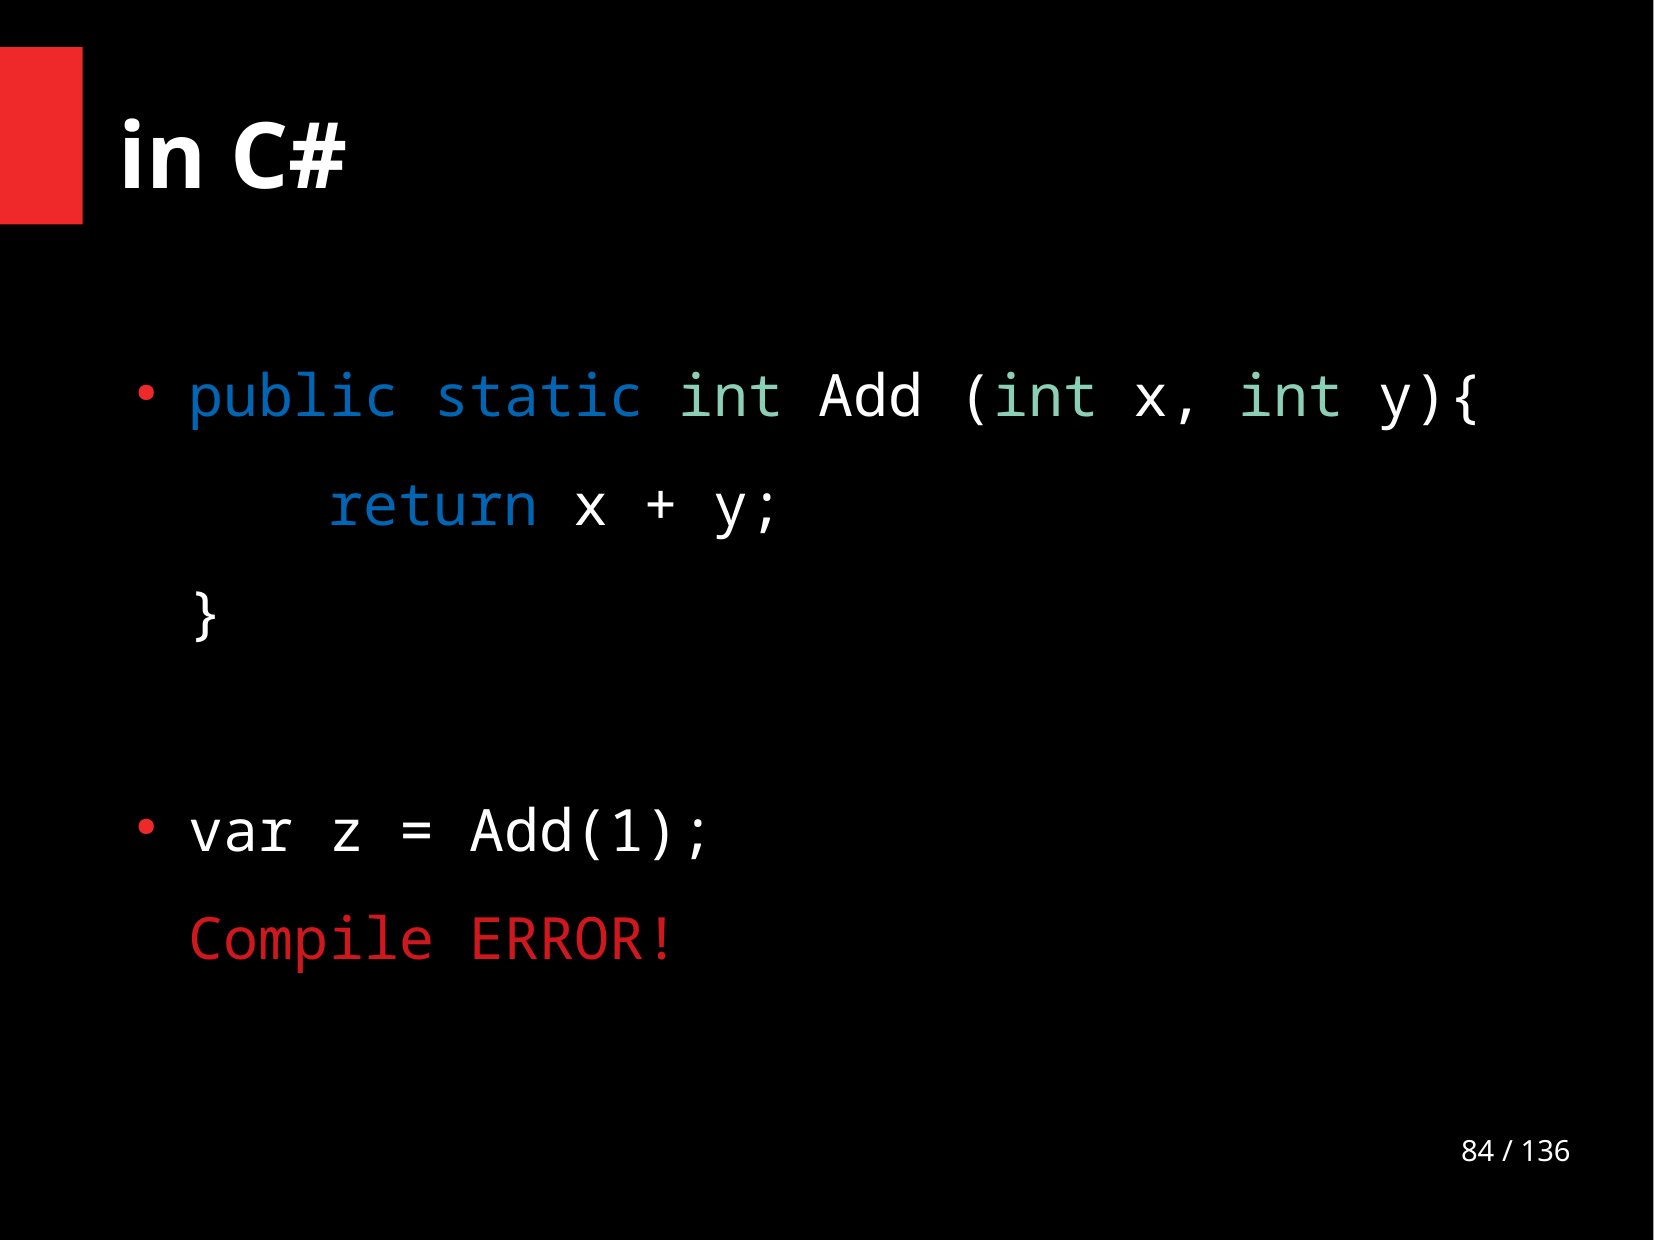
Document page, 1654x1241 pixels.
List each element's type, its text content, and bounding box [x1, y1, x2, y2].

list public static int Add (int x, int y){ return x + y; } var z = Add(1); Compile ERROR! [118, 354, 1536, 1074]
title in C# [118, 49, 1571, 257]
